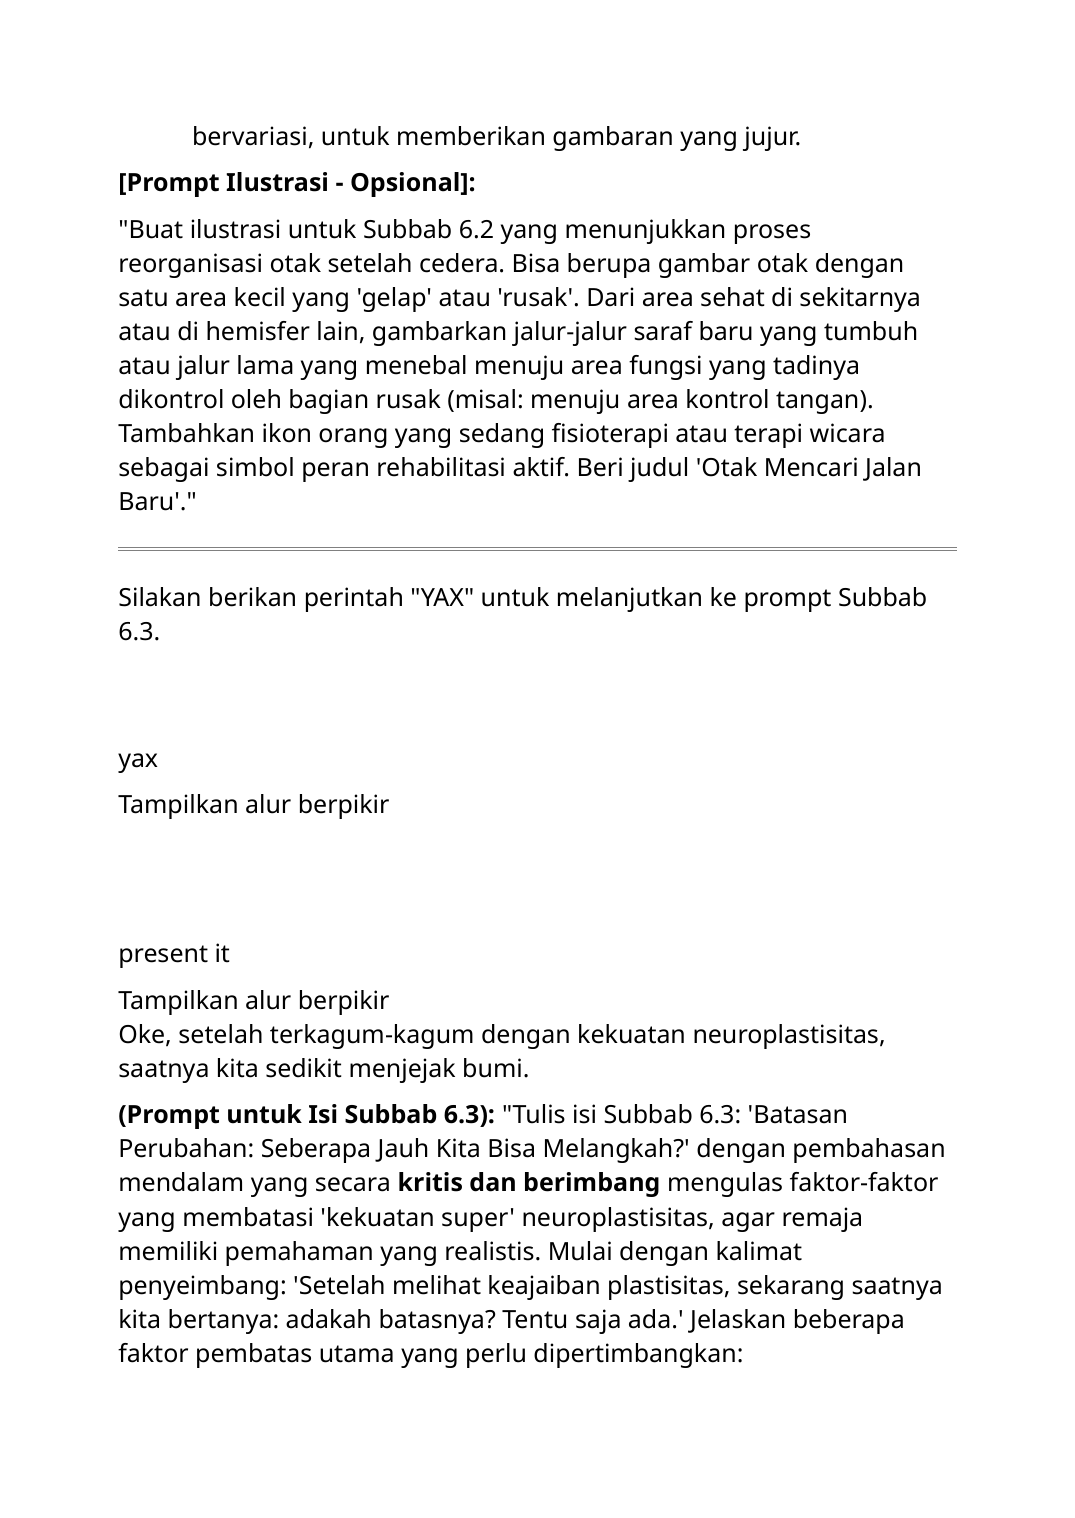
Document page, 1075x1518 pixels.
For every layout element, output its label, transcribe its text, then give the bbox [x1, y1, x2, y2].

text (Prompt untuk Isi Subbab 6.3): "Tulis isi Subbab 6.3: 'Batasan Perubahan: Seberapa Jauh Kita Bisa Melangkah?' dengan pembahasan mendalam yang secara kritis dan berimbang mengulas faktor-faktor yang membatasi 'kekuatan super' neuroplastisitas, agar remaja memiliki pemahaman yang realistis. Mulai dengan kalimat penyeimbang: 'Setelah melihat keajaiban plastisitas, sekarang saatnya kita bertanya: adakah batasnya? Tentu saja ada.' Jelaskan beberapa faktor pembatas utama yang perlu dipertimbangkan: [118, 1097, 957, 1369]
text Tampilkan alur berpikir [118, 982, 957, 1016]
list bervariasi, untuk memberikan gambaran yang jujur. [162, 118, 957, 152]
text yax [118, 740, 957, 774]
text "Buat ilustrasi untuk Subbab 6.2 yang menunjukkan proses reorganisasi otak setelah cedera. Bisa berupa gambar otak dengan satu area kecil yang 'gelap' atau 'rusak'. Dari area sehat di sekitarnya atau di hemisfer lain, gambarkan jalur-jalur saraf baru yang tumbuh atau jalur lama yang menebal menuju area fungsi yang tadinya dikontrol oleh bagian rusak (misal: menuju area kontrol tangan). Tambahkan ikon orang yang sedang fisioterapi atau terapi wicara sebagai simbol peran rehabilitasi aktif. Beri judul 'Otak Mencari Jalan Baru'." [118, 211, 957, 518]
text Tampilkan alur berpikir [118, 787, 957, 821]
text Oke, setelah terkagum-kagum dengan kekuatan neuroplastisitas, saatnya kita sedikit menjejak bumi. [118, 1016, 957, 1084]
text Silakan berikan perintah "YAX" untuk melanjutkan ke prompt Subbab 6.3. [118, 579, 957, 647]
text present it [118, 936, 957, 970]
text [Prompt Ilustrasi - Opsional]: [118, 165, 957, 199]
